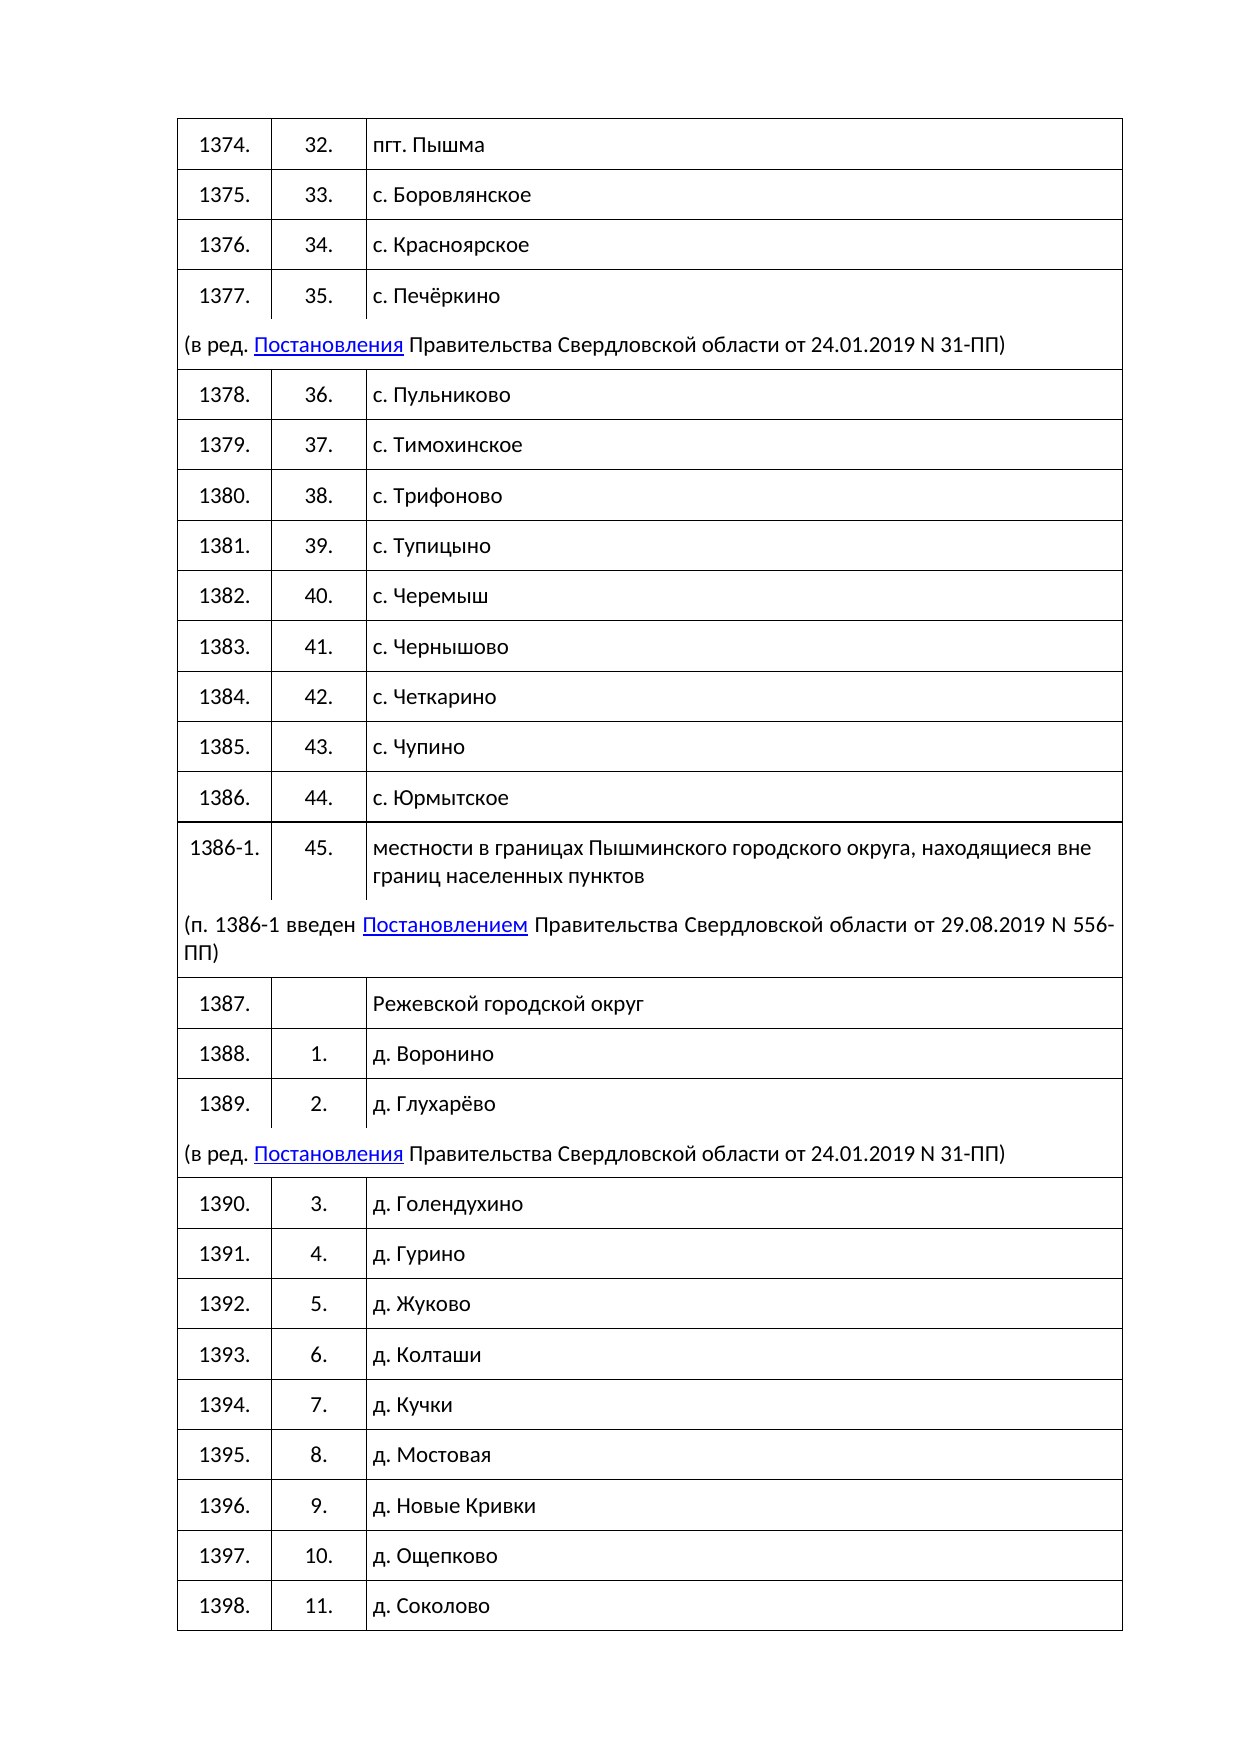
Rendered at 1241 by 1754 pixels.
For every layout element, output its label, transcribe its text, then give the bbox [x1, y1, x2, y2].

table_cell д. Кучки [367, 1380, 1122, 1429]
table_cell 1376. [178, 220, 271, 269]
table_cell 1375. [178, 170, 271, 219]
table_cell д. Воронино [367, 1029, 1122, 1078]
table_cell с. Пульниково [367, 370, 1122, 419]
table_cell 34. [272, 220, 366, 269]
table_cell 1377. [178, 270, 271, 319]
table_cell 1393. [178, 1329, 271, 1378]
table_cell 1397. [178, 1531, 271, 1580]
table_cell 11. [272, 1581, 366, 1630]
table_cell [272, 978, 366, 1027]
table_cell с. Печёркино [367, 270, 1122, 319]
table_cell 1383. [178, 621, 271, 671]
table_cell 33. [272, 170, 366, 219]
table_cell 1386. [178, 772, 271, 821]
table_cell 41. [272, 621, 366, 671]
table_cell (в ред. Постановления Правительства Свердловской области от 24.01.2019 N 31-ПП) [178, 1128, 1122, 1177]
table_cell д. Новые Кривки [367, 1480, 1122, 1529]
table_cell с. Чернышово [367, 621, 1122, 671]
table_cell с. Трифоново [367, 470, 1122, 519]
table_cell с. Четкарино [367, 672, 1122, 721]
table_cell с. Черемыш [367, 571, 1122, 620]
table_cell 1398. [178, 1581, 271, 1630]
table_cell 1378. [178, 370, 271, 419]
table_cell д. Глухарёво [367, 1079, 1122, 1128]
table_cell 1394. [178, 1380, 271, 1429]
table_cell (в ред. Постановления Правительства Свердловской области от 24.01.2019 N 31-ПП) [178, 319, 1122, 369]
table_cell 35. [272, 270, 366, 319]
table_cell 36. [272, 370, 366, 419]
table_cell 7. [272, 1380, 366, 1429]
table_cell 1390. [178, 1178, 271, 1228]
table_cell с. Юрмытское [367, 772, 1122, 821]
table_cell 1386-1. [178, 823, 271, 900]
table_cell 1395. [178, 1430, 271, 1479]
table_cell 39. [272, 521, 366, 570]
table_cell пгт. Пышма [367, 119, 1122, 168]
table_cell 45. [272, 823, 366, 900]
table_cell д. Колташи [367, 1329, 1122, 1378]
table_cell 2. [272, 1079, 366, 1128]
table_cell 1384. [178, 672, 271, 721]
table_cell д. Ощепково [367, 1531, 1122, 1580]
table_cell 1396. [178, 1480, 271, 1529]
table_cell д. Гурино [367, 1229, 1122, 1278]
table_cell с. Красноярское [367, 220, 1122, 269]
table_cell 1. [272, 1029, 366, 1078]
table_cell 1374. [178, 119, 271, 168]
table_cell (п. 1386-1 введен Постановлением Правительства Свердловской области от 29.08.2019 N 556-ПП) [178, 900, 1122, 977]
table_cell 1387. [178, 978, 271, 1027]
table_cell д. Голендухино [367, 1178, 1122, 1228]
table_cell 1385. [178, 722, 271, 771]
table_cell 6. [272, 1329, 366, 1378]
table_cell 1382. [178, 571, 271, 620]
table_cell 1381. [178, 521, 271, 570]
table_cell 10. [272, 1531, 366, 1580]
table_cell д. Жуково [367, 1279, 1122, 1328]
table_cell д. Мостовая [367, 1430, 1122, 1479]
table_cell с. Чупино [367, 722, 1122, 771]
table_cell 37. [272, 420, 366, 469]
table_cell 9. [272, 1480, 366, 1529]
table_cell с. Тимохинское [367, 420, 1122, 469]
table_cell с. Тупицыно [367, 521, 1122, 570]
table_cell 1389. [178, 1079, 271, 1128]
table_cell 38. [272, 470, 366, 519]
table_cell местности в границах Пышминского городского округа, находящиеся вне границ населенных пунктов [367, 823, 1122, 900]
table_cell 1392. [178, 1279, 271, 1328]
table_cell 3. [272, 1178, 366, 1228]
table_cell 1379. [178, 420, 271, 469]
table_cell 1380. [178, 470, 271, 519]
table_cell д. Соколово [367, 1581, 1122, 1630]
table_cell 40. [272, 571, 366, 620]
table_cell 8. [272, 1430, 366, 1479]
table_cell 44. [272, 772, 366, 821]
table_cell 1388. [178, 1029, 271, 1078]
table_cell 5. [272, 1279, 366, 1328]
table_cell 32. [272, 119, 366, 168]
table_cell с. Боровлянское [367, 170, 1122, 219]
table_cell 4. [272, 1229, 366, 1278]
table_cell 43. [272, 722, 366, 771]
table_cell 42. [272, 672, 366, 721]
table_cell 1391. [178, 1229, 271, 1278]
table_cell Режевской городской округ [367, 978, 1122, 1027]
